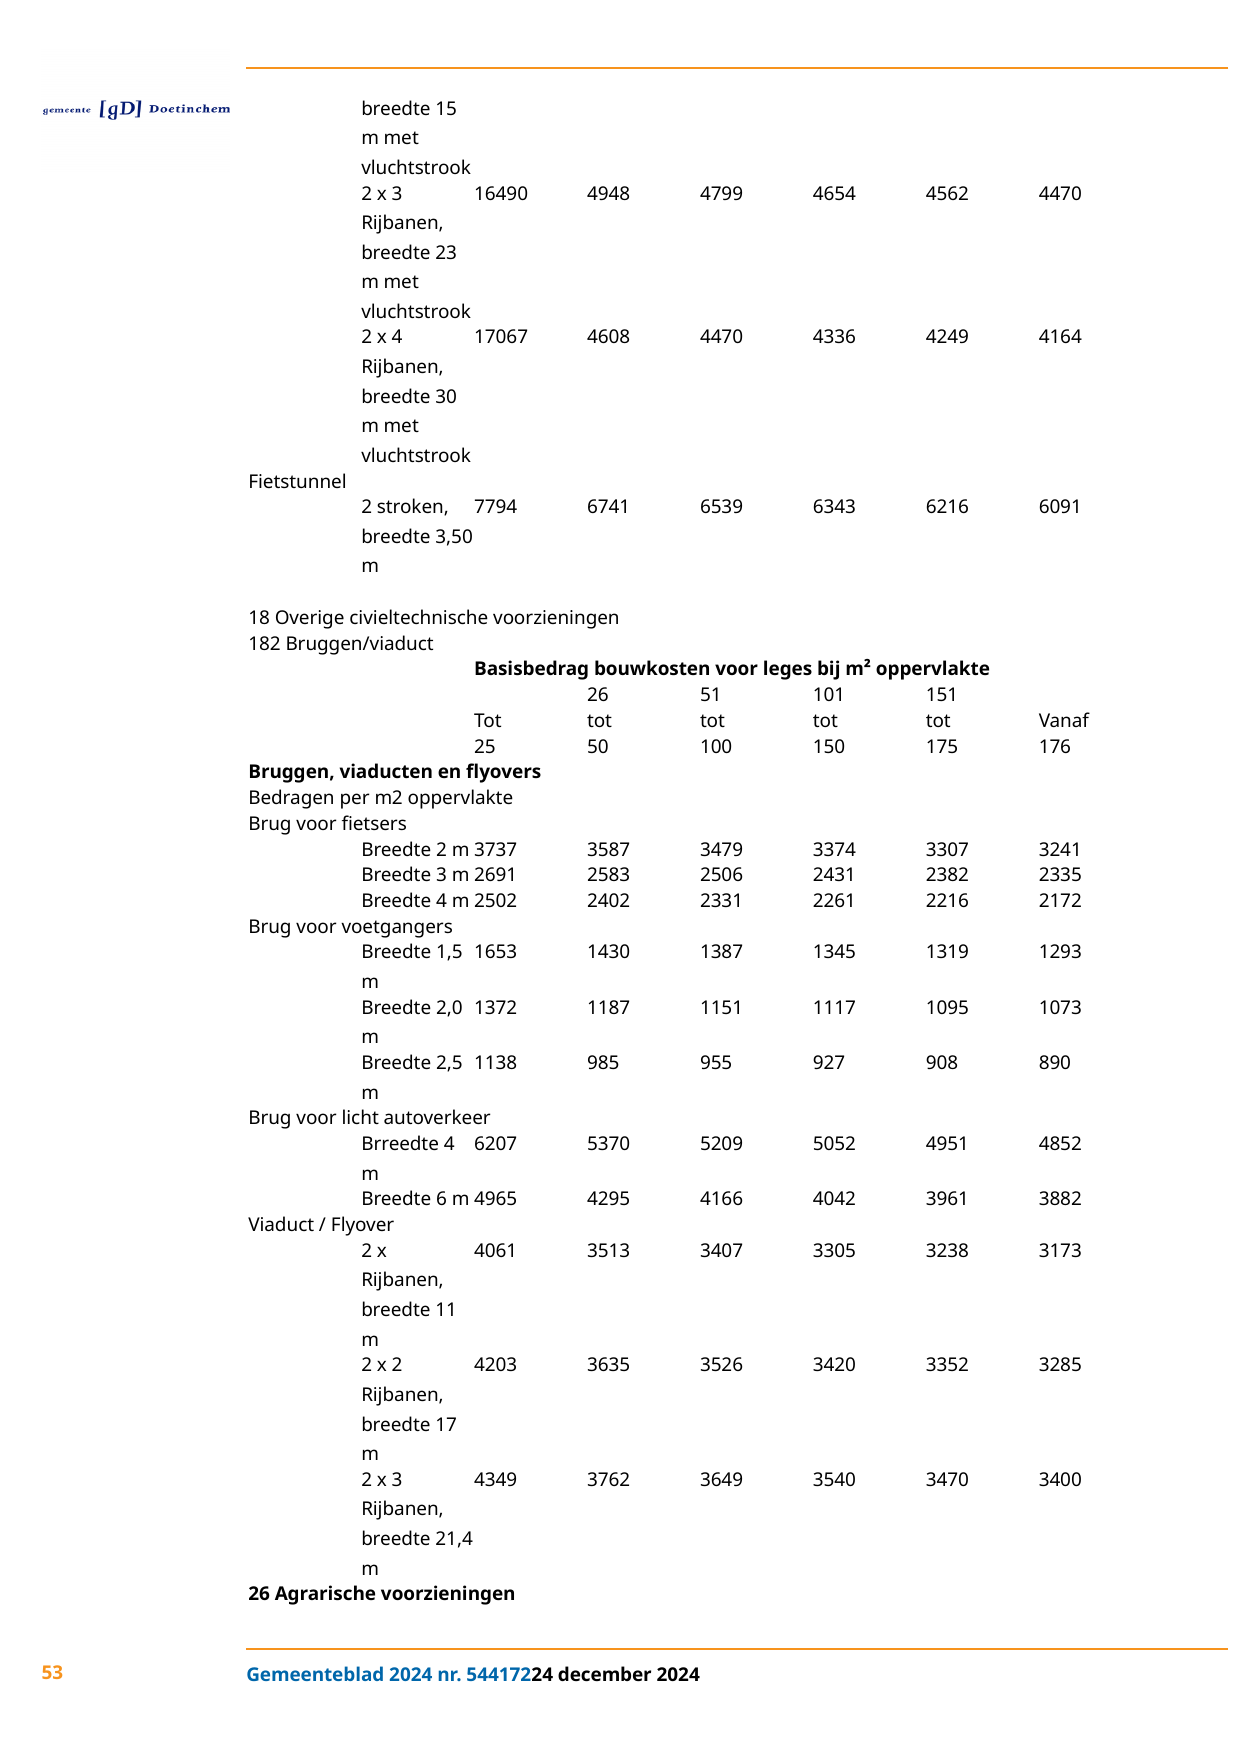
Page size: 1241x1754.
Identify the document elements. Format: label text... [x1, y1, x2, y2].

table_cell [361, 579, 474, 604]
table_cell [248, 324, 361, 468]
table_cell [248, 656, 361, 681]
table_cell 2172 [1039, 887, 1152, 913]
table_cell Basisbedrag bouwkosten voor leges bij m² oppervlakte [474, 656, 1152, 681]
table_cell [474, 579, 587, 604]
table_cell [700, 95, 813, 180]
table_cell 3882 [1039, 1186, 1152, 1211]
table_cell 17067 [474, 324, 587, 468]
table_cell 3420 [813, 1352, 926, 1466]
table_cell 7794 [474, 494, 587, 578]
table_cell [926, 1581, 1038, 1606]
table_cell Brug voor fietsers [248, 810, 474, 836]
table_cell 3540 [813, 1466, 926, 1581]
table_cell Vanaf [1039, 707, 1152, 733]
table_cell 3285 [1039, 1352, 1152, 1466]
table_cell [926, 468, 1038, 493]
table_cell tot [587, 707, 700, 733]
table_cell 1073 [1039, 994, 1152, 1049]
table_cell tot [700, 707, 813, 733]
table_cell 1095 [926, 994, 1038, 1049]
table_cell [1039, 95, 1152, 180]
table_cell [474, 468, 587, 493]
table_cell [1039, 630, 1152, 656]
table_cell Tot [474, 707, 587, 733]
table_cell [248, 861, 361, 887]
table_cell [700, 810, 813, 836]
table_cell [361, 656, 474, 681]
table_cell 927 [813, 1049, 926, 1104]
table_cell [813, 913, 926, 939]
table_cell [248, 939, 361, 994]
table_cell 176 [1039, 733, 1152, 758]
table_cell [248, 1186, 361, 1211]
table_cell [587, 630, 700, 656]
table_cell 2 x 4 Rijbanen, breedte 30 m met vluchtstrook [361, 324, 474, 468]
table_cell 1430 [587, 939, 700, 994]
table_cell [813, 1211, 926, 1237]
table_cell [926, 1105, 1038, 1130]
table_cell Viaduct / Flyover [248, 1211, 474, 1237]
table_cell [587, 913, 700, 939]
table_cell [248, 887, 361, 913]
table_cell 4948 [587, 180, 700, 324]
table_cell [1039, 759, 1152, 784]
table_cell 26 Agrarische voorzieningen [248, 1581, 587, 1606]
table_cell [248, 1352, 361, 1466]
table_cell [474, 810, 587, 836]
table_cell 1319 [926, 939, 1038, 994]
table_cell [587, 1211, 700, 1237]
table_cell [813, 95, 926, 180]
table_cell [587, 1581, 700, 1606]
table_cell 3173 [1039, 1237, 1152, 1352]
table_cell [813, 784, 926, 810]
table_cell 4852 [1039, 1130, 1152, 1186]
table_cell 3513 [587, 1237, 700, 1352]
table_cell 3587 [587, 836, 700, 861]
table_cell 6207 [474, 1130, 587, 1186]
table_cell 25 [474, 733, 587, 758]
table_cell 3649 [700, 1466, 813, 1581]
table_cell [1039, 1105, 1152, 1130]
table_cell [926, 810, 1038, 836]
table_cell Brug voor voetgangers [248, 913, 587, 939]
table_cell 1138 [474, 1049, 587, 1104]
table_cell [813, 1105, 926, 1130]
table_cell 4799 [700, 180, 813, 324]
table_cell 1293 [1039, 939, 1152, 994]
table_cell Breedte 1,5 m [361, 939, 474, 994]
table_cell [700, 1105, 813, 1130]
table_cell 50 [587, 733, 700, 758]
table_cell 3307 [926, 836, 1038, 861]
table_cell [926, 95, 1038, 180]
table_cell 2335 [1039, 861, 1152, 887]
table_cell 3241 [1039, 836, 1152, 861]
table_cell 4470 [700, 324, 813, 468]
table_cell 6343 [813, 494, 926, 578]
table_cell 150 [813, 733, 926, 758]
table_cell 16490 [474, 180, 587, 324]
table_cell [361, 733, 474, 758]
table_cell 5370 [587, 1130, 700, 1186]
table_cell 175 [926, 733, 1038, 758]
table_cell [474, 1211, 587, 1237]
table_cell 2382 [926, 861, 1038, 887]
table_cell [248, 1049, 361, 1104]
table_cell 151 [926, 681, 1038, 707]
table_cell 3238 [926, 1237, 1038, 1352]
table_cell 4042 [813, 1186, 926, 1211]
table_cell [926, 759, 1038, 784]
table_cell 3352 [926, 1352, 1038, 1466]
table_cell 4608 [587, 324, 700, 468]
table_cell [1039, 681, 1152, 707]
table_cell 5052 [813, 1130, 926, 1186]
table_cell Breedte 6 m [361, 1186, 474, 1211]
table_cell [474, 681, 587, 707]
table_cell Brreedte 4 m [361, 1130, 474, 1186]
table_cell 4295 [587, 1186, 700, 1211]
table_cell tot [813, 707, 926, 733]
table_cell Breedte 2,5 m [361, 1049, 474, 1104]
table_cell 4349 [474, 1466, 587, 1581]
table_cell 101 [813, 681, 926, 707]
table_cell 3961 [926, 1186, 1038, 1211]
table_cell [926, 784, 1038, 810]
table_cell [248, 681, 361, 707]
table_cell [1039, 604, 1152, 630]
table_cell [700, 468, 813, 493]
table_cell 1151 [700, 994, 813, 1049]
table_cell 3400 [1039, 1466, 1152, 1581]
table_cell 1187 [587, 994, 700, 1049]
table_cell 3470 [926, 1466, 1038, 1581]
table_cell [248, 707, 361, 733]
table_cell 3526 [700, 1352, 813, 1466]
table_cell [1039, 1581, 1152, 1606]
table_cell 908 [926, 1049, 1038, 1104]
table_cell [1039, 1211, 1152, 1237]
table_cell [1039, 810, 1152, 836]
table_cell 1345 [813, 939, 926, 994]
table_cell [587, 579, 700, 604]
table_cell [587, 784, 700, 810]
table_cell [248, 1237, 361, 1352]
table_cell [1039, 784, 1152, 810]
table_cell 1372 [474, 994, 587, 1049]
table_cell [248, 180, 361, 324]
table_cell 2431 [813, 861, 926, 887]
table_cell Bedragen per m2 oppervlakte [248, 784, 587, 810]
table_cell 2216 [926, 887, 1038, 913]
table_cell 3407 [700, 1237, 813, 1352]
table_cell [474, 95, 587, 180]
table_cell [700, 913, 813, 939]
table_cell 51 [700, 681, 813, 707]
table_cell 2402 [587, 887, 700, 913]
table_cell [926, 630, 1038, 656]
table_cell 4164 [1039, 324, 1152, 468]
table_cell [700, 759, 813, 784]
table_cell 2 stroken, breedte 3,50 m [361, 494, 474, 578]
table_cell 4562 [926, 180, 1038, 324]
table_cell 890 [1039, 1049, 1152, 1104]
table_cell 2691 [474, 861, 587, 887]
table_cell 6741 [587, 494, 700, 578]
table_cell breedte 15 m met vluchtstrook [361, 95, 474, 180]
table_cell [813, 630, 926, 656]
table_cell Bruggen, viaducten en flyovers [248, 759, 700, 784]
table_cell [248, 994, 361, 1049]
picture [41, 47, 231, 172]
table_cell [587, 95, 700, 180]
table_cell 6216 [926, 494, 1038, 578]
table_cell 4249 [926, 324, 1038, 468]
table_cell 1387 [700, 939, 813, 994]
table_cell 2 x 3 Rijbanen, breedte 21,4 m [361, 1466, 474, 1581]
table_cell 4336 [813, 324, 926, 468]
table_cell Breedte 3 m [361, 861, 474, 887]
table_cell 2506 [700, 861, 813, 887]
table_cell [248, 1466, 361, 1581]
table_cell 3762 [587, 1466, 700, 1581]
table_cell [700, 579, 813, 604]
table_cell [248, 95, 361, 180]
table_cell 26 [587, 681, 700, 707]
table_cell 1653 [474, 939, 587, 994]
table_cell 2 x 2 Rijbanen, breedte 17 m [361, 1352, 474, 1466]
table_cell 4061 [474, 1237, 587, 1352]
table_cell [361, 707, 474, 733]
table_cell 2 x 3 Rijbanen, breedte 23 m met vluchtstrook [361, 180, 474, 324]
table_cell 18 Overige civieltechnische voorzieningen [248, 604, 813, 630]
table_cell 3374 [813, 836, 926, 861]
table_cell [1039, 468, 1152, 493]
table_cell [1039, 579, 1152, 604]
table_cell [248, 579, 361, 604]
table_cell [248, 494, 361, 578]
table_cell tot [926, 707, 1038, 733]
table_cell 3479 [700, 836, 813, 861]
table_cell 4203 [474, 1352, 587, 1466]
table_cell 1117 [813, 994, 926, 1049]
table_cell 4470 [1039, 180, 1152, 324]
table_cell [361, 681, 474, 707]
table_cell 5209 [700, 1130, 813, 1186]
table_cell 2583 [587, 861, 700, 887]
table_cell 4654 [813, 180, 926, 324]
table_cell [813, 579, 926, 604]
table_cell 2261 [813, 887, 926, 913]
table_cell Brug voor licht autoverkeer [248, 1105, 587, 1130]
table_cell [1039, 913, 1152, 939]
table_cell 4965 [474, 1186, 587, 1211]
table_cell [248, 1130, 361, 1186]
table_cell 182 Bruggen/viaduct [248, 630, 587, 656]
table_cell 985 [587, 1049, 700, 1104]
table_cell [813, 810, 926, 836]
table_cell [813, 759, 926, 784]
table_cell Breedte 2 m [361, 836, 474, 861]
table_cell 6539 [700, 494, 813, 578]
table_cell [926, 1211, 1038, 1237]
table_cell [813, 604, 926, 630]
table_cell Fietstunnel [248, 468, 474, 493]
table_cell 955 [700, 1049, 813, 1104]
table_cell 4951 [926, 1130, 1038, 1186]
table_cell 2 x Rijbanen, breedte 11 m [361, 1237, 474, 1352]
table_cell Breedte 4 m [361, 887, 474, 913]
table_cell [248, 733, 361, 758]
table_cell [813, 1581, 926, 1606]
table_cell [587, 468, 700, 493]
table_cell 3635 [587, 1352, 700, 1466]
table_cell 3305 [813, 1237, 926, 1352]
table_cell Breedte 2,0 m [361, 994, 474, 1049]
table_cell [700, 1211, 813, 1237]
table_cell 6091 [1039, 494, 1152, 578]
table_cell 2502 [474, 887, 587, 913]
table_cell [587, 810, 700, 836]
table_cell [926, 913, 1038, 939]
table_cell 4166 [700, 1186, 813, 1211]
table_cell 3737 [474, 836, 587, 861]
table_cell [700, 630, 813, 656]
table_cell [813, 468, 926, 493]
table_cell 100 [700, 733, 813, 758]
table_cell [926, 604, 1038, 630]
table_cell [587, 1105, 700, 1130]
table_cell [248, 836, 361, 861]
table_cell [700, 1581, 813, 1606]
table_cell [926, 579, 1038, 604]
table_cell [700, 784, 813, 810]
table_cell 2331 [700, 887, 813, 913]
